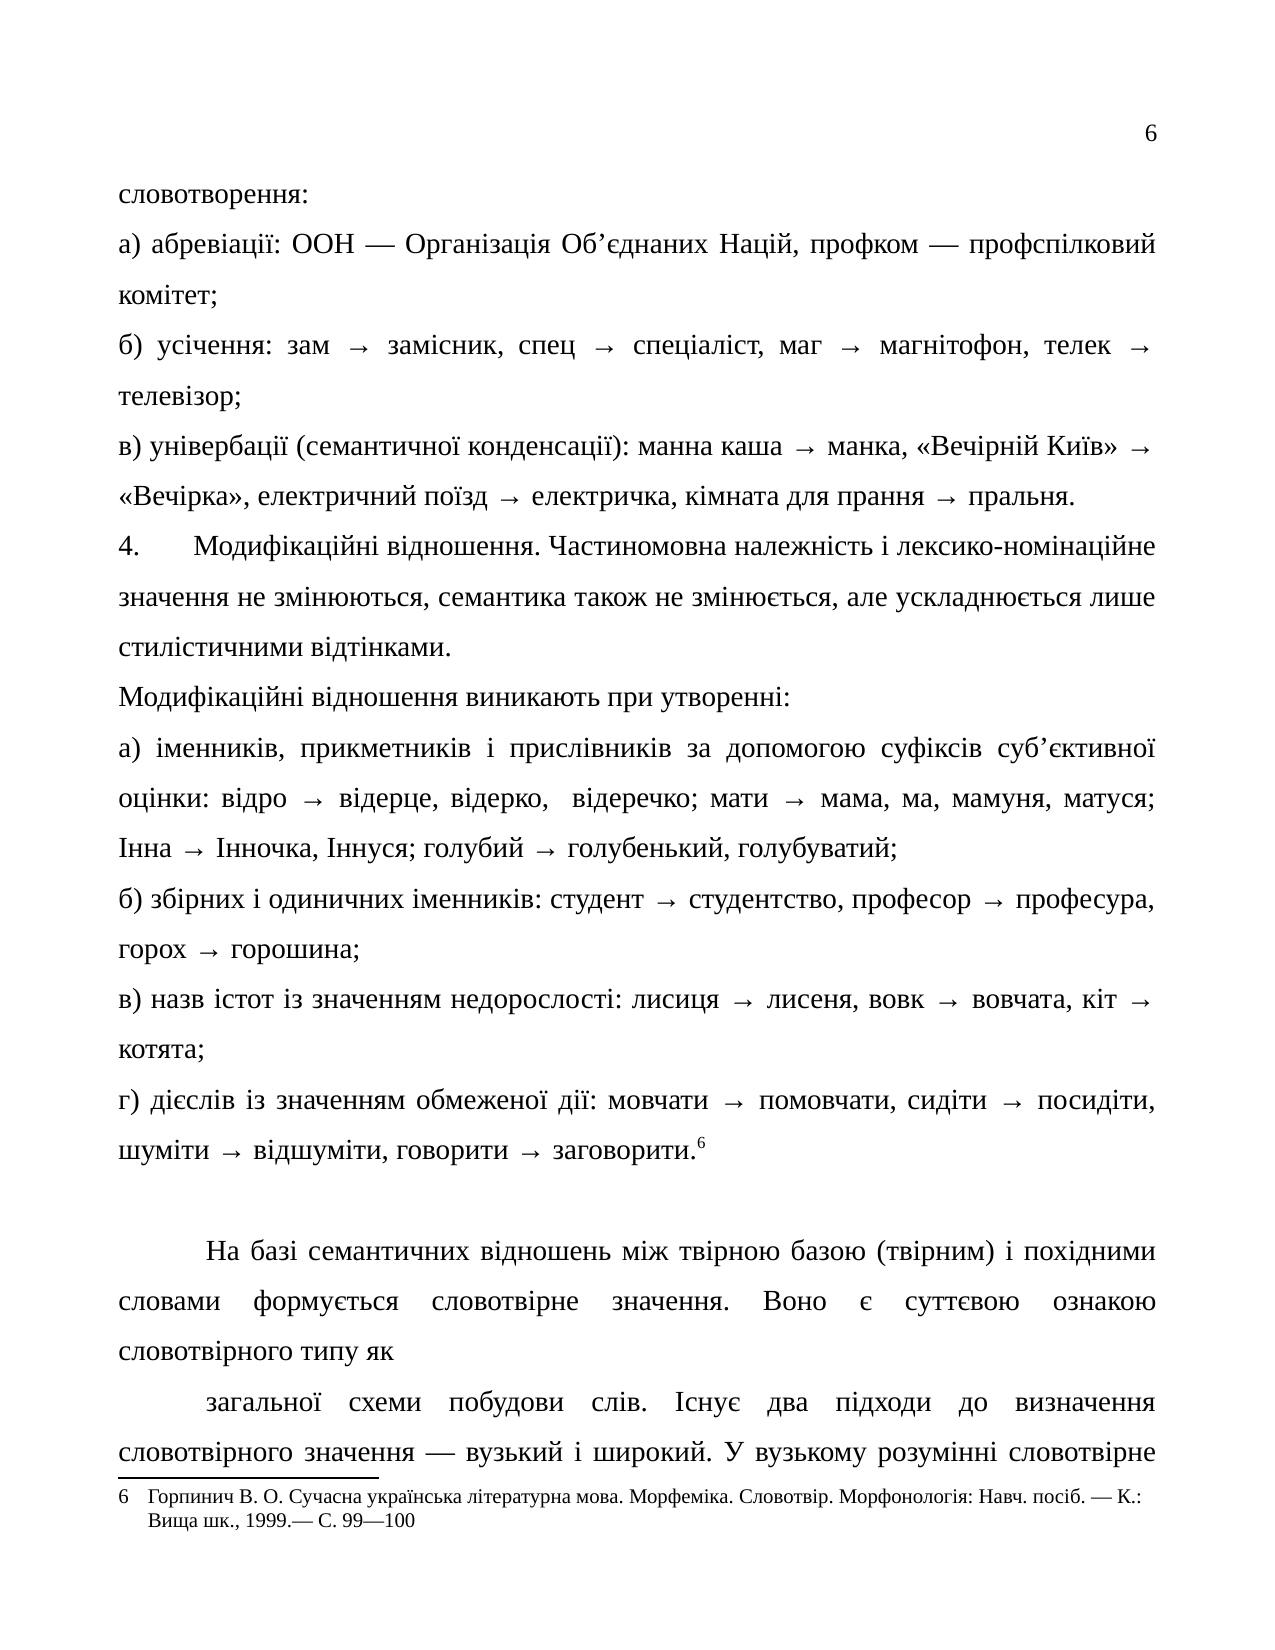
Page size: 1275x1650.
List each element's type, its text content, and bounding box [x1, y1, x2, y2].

list г) дієслів із значенням обмеженої дії: мовчати → помовчати, сидіти → посидіти, шуміти → відшуміти, говорити → заговорити. [118, 1082, 1157, 1166]
list б) усічення: зам → замісник, спец → спеціаліст, маг → магнітофон, телек → телевізор; [118, 327, 1157, 411]
list в) назв істот із значенням недорослості: лисиця → лисеня, вовк → вовчата, кіт → котята; [118, 981, 1157, 1065]
list в) універбації (семантичної конденсації): манна каша → манка, «Вечірній Київ» → «Вечірка», електричний поїзд → електричка, кімната для прання → пральня. [118, 428, 1157, 512]
text загальної схеми побудови слів. Існує два підходи до визначення словотвірного значення — вузький і широкий. У вузькому розумінні словотвірне [118, 1384, 1157, 1468]
list а) іменників, прикметників і прислівників за допомогою суфіксів суб’єктивної оцінки: відро → відерце, відерко, відеречко; мати → мама, ма, мамуня, матуся; Інна → Інночка, Іннуся; голубий → голубенький, голубуватий; [118, 730, 1157, 864]
list а) абревіації: ООН — Організація Об’єднаних Націй, профком — профспілковий комітет; [118, 227, 1157, 311]
list Модифікаційні відношення виникають при утворенні: [118, 679, 1157, 713]
list словотворення: [118, 176, 1157, 210]
list б) збірних і одиничних іменників: студент → студентство, професор → професура, горох → горошина; [118, 881, 1157, 964]
list Горпинич В. О. Сучасна українська літературна мова. Морфеміка. Словотвір. Морфонологія: Навч. посіб. — К.: Вища шк., 1999.— С. 99—100 [118, 1484, 1157, 1532]
list Модифікаційні відношення. Частиномовна належність і лексико-номінаційне значення не змінюються, семантика також не змінюється, але ускладнюється лише стилістичними відтінками. [118, 528, 1157, 663]
text На базі семантичних відношень між твірною базою (твірним) і похідними словами формується словотвірне значення. Воно є суттєвою ознакою словотвірного типу як [118, 1233, 1157, 1367]
